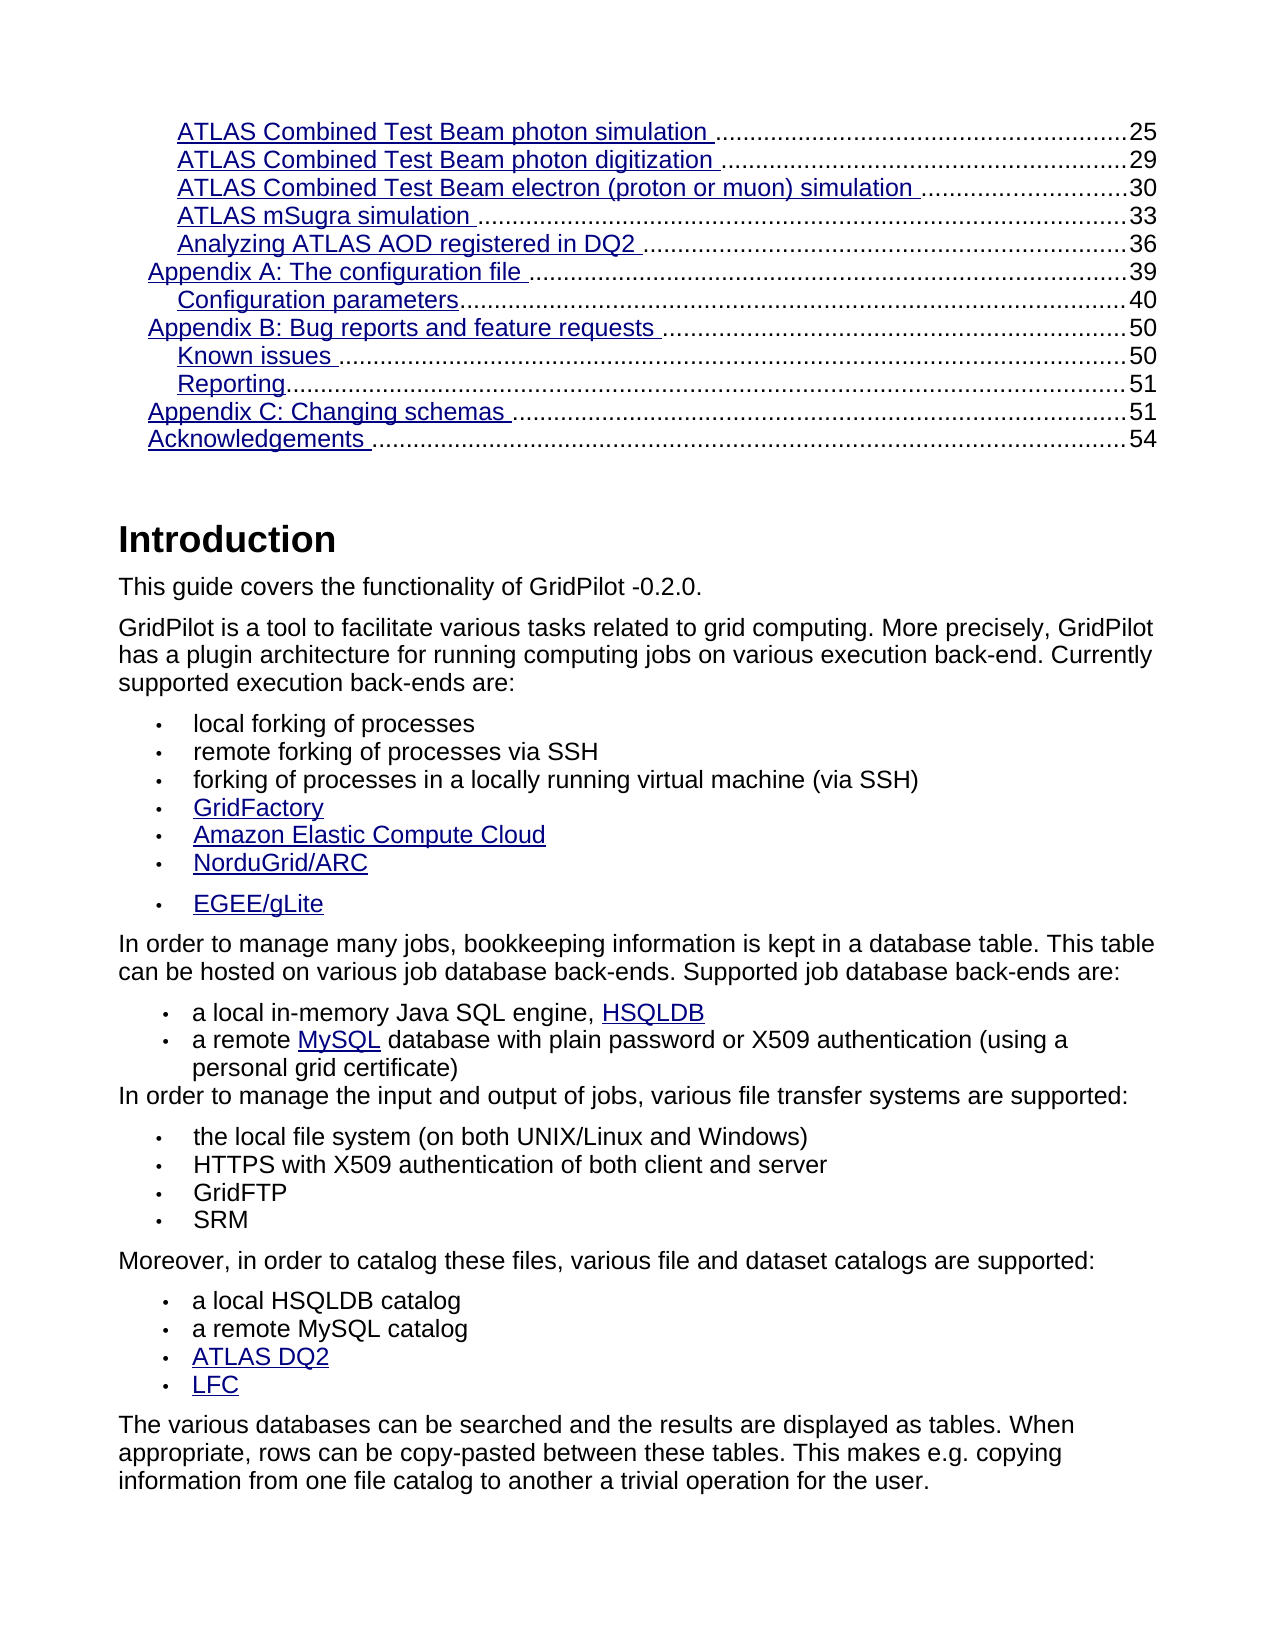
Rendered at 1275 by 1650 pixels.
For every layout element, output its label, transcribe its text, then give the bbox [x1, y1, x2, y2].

text In order to manage the input and output of jobs, various file transfer systems are supported: [118, 1082, 1157, 1110]
text The various databases can be searched and the results are displayed as tables. When appropriate, rows can be copy-pasted between these tables. This makes e.g. copying information from one file catalog to another a trivial operation for the user. [118, 1411, 1157, 1495]
text ATLAS Combined Test Beam electron (proton or muon) simulation 30 [177, 174, 1157, 202]
list EGEE/gLite [156, 889, 1157, 917]
text Appendix A: The configuration file 39 [148, 258, 1157, 286]
list local forking of processes [156, 709, 1157, 737]
list GridFactory [156, 793, 1157, 821]
text Moreover, in order to catalog these files, various file and dataset catalogs are supported: [118, 1247, 1157, 1274]
text Acknowledgements 54 [148, 425, 1157, 453]
text Appendix B: Bug reports and feature requests 50 [148, 313, 1157, 341]
list NorduGrid/ARC [156, 849, 1157, 877]
text Analyzing ATLAS AOD registered in DQ2 36 [177, 230, 1157, 258]
list a local in-memory Java SQL engine, HSQLDB [162, 998, 1157, 1026]
list Amazon Elastic Compute Cloud [156, 821, 1157, 849]
list HTTPS with X509 authentication of both client and server [156, 1150, 1157, 1178]
list remote forking of processes via SSH [156, 737, 1157, 765]
text Configuration parameters 40 [177, 286, 1157, 313]
text ATLAS Combined Test Beam photon digitization 29 [177, 146, 1157, 174]
text Appendix C: Changing schemas 51 [148, 397, 1157, 425]
list forking of processes in a locally running virtual machine (via SSH) [156, 765, 1157, 793]
text ATLAS Combined Test Beam photon simulation 25 [177, 118, 1157, 146]
text Known issues 50 [177, 341, 1157, 369]
list a remote MySQL catalog [162, 1315, 1157, 1343]
text Reporting 51 [177, 369, 1157, 397]
list a local HSQLDB catalog [162, 1287, 1157, 1315]
subtitle Introduction [118, 518, 1157, 560]
list LFC [162, 1371, 1157, 1399]
text In order to manage many jobs, bookkeeping information is kept in a database table. This table can be hosted on various job database back-ends. Supported job database back-ends are: [118, 930, 1157, 986]
list GridFTP [156, 1178, 1157, 1206]
list SRM [156, 1206, 1157, 1234]
text This guide covers the functionality of GridPilot -0.2.0. [118, 573, 1157, 601]
list a remote MySQL database with plain password or X509 authentication (using a personal grid certificate) [162, 1026, 1157, 1082]
list ATLAS DQ2 [162, 1343, 1157, 1371]
text ATLAS mSugra simulation 33 [177, 202, 1157, 230]
list the local file system (on both UNIX/Linux and Windows) [156, 1122, 1157, 1150]
text GridPilot is a tool to facilitate various tasks related to grid computing. More precisely, GridPilot has a plugin architecture for running computing jobs on various execution back-end. Currently supported execution back-ends are: [118, 613, 1157, 697]
